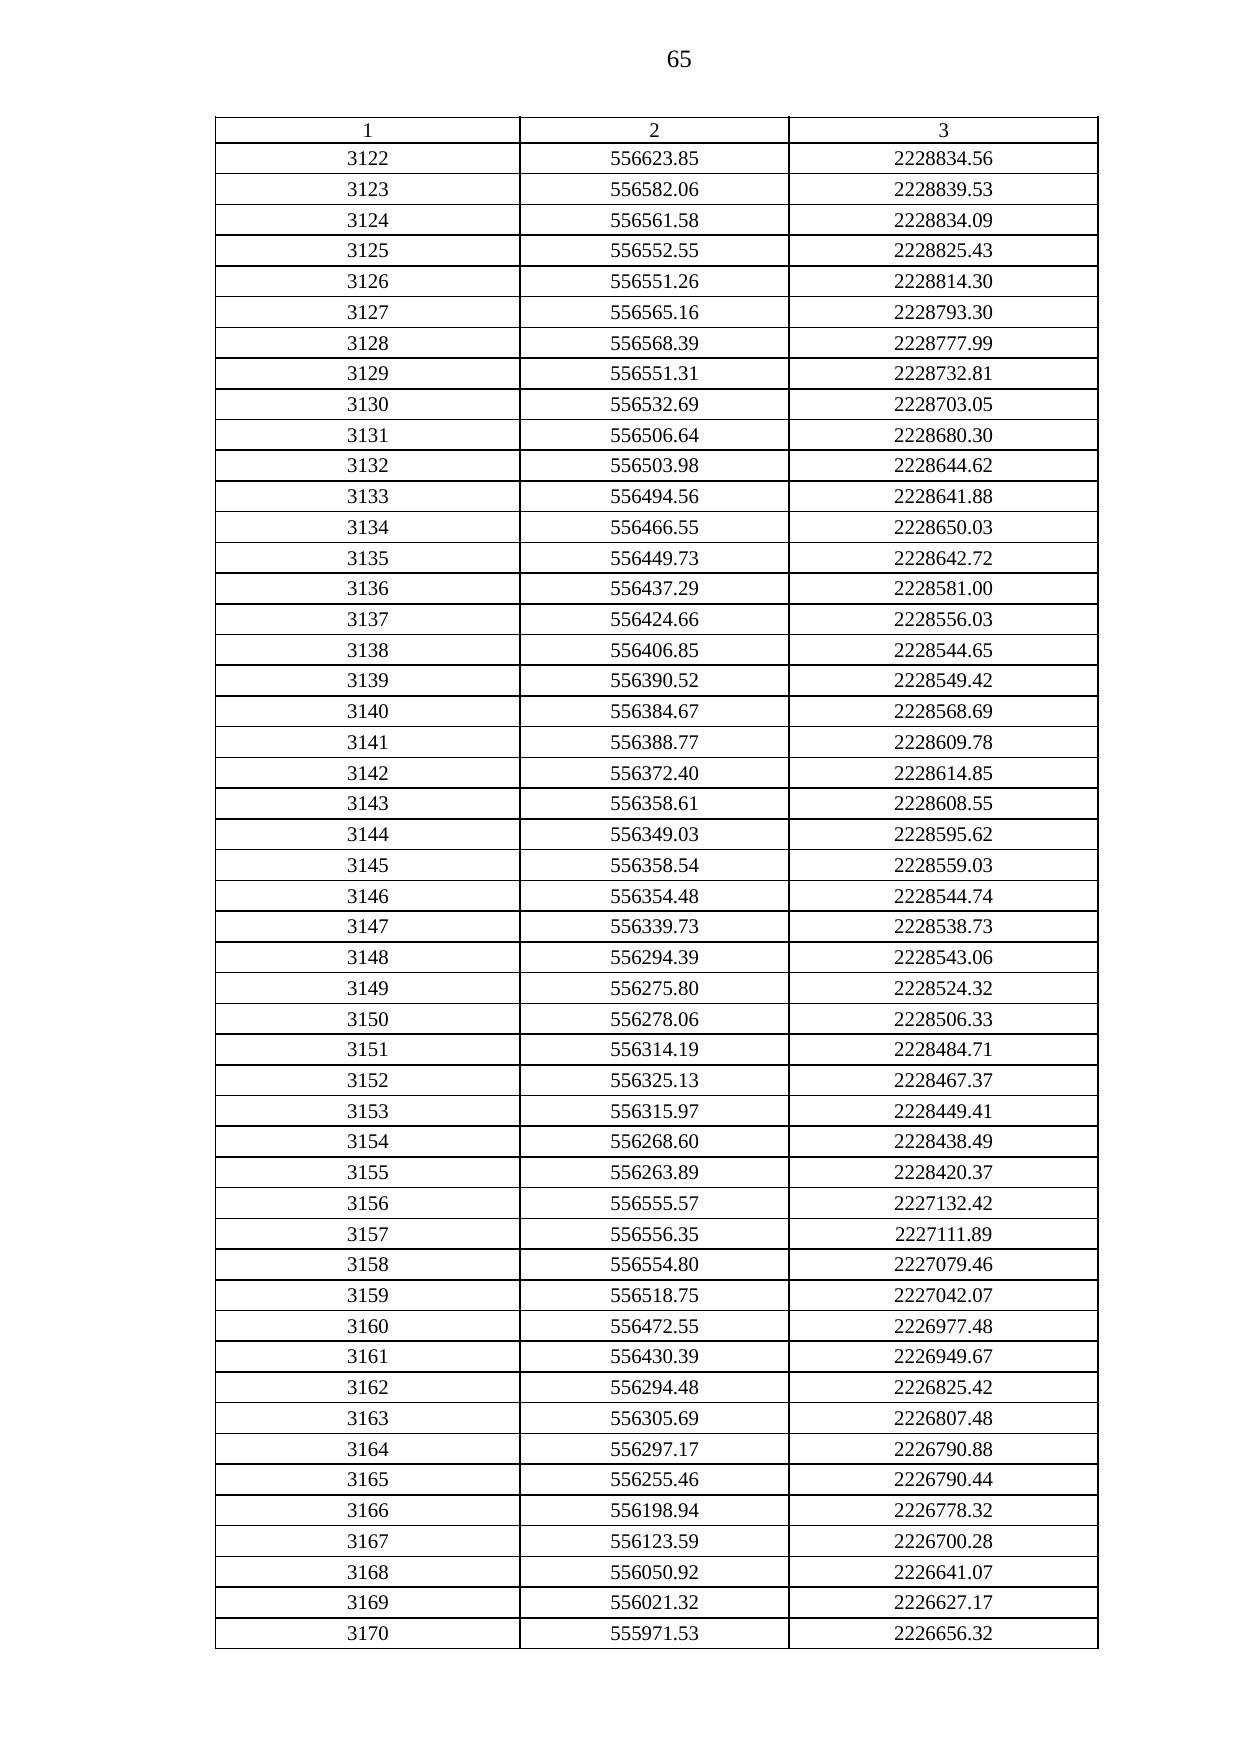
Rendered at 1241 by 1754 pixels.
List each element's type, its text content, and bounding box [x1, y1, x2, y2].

table_cell 556372.40 [521, 758, 788, 787]
table_cell 3157 [216, 1219, 519, 1248]
table_cell 2228538.73 [790, 912, 1097, 941]
table_cell 556021.32 [521, 1588, 788, 1617]
table_cell 3152 [216, 1066, 519, 1094]
table_cell 2228834.09 [790, 205, 1097, 234]
table_cell 556552.55 [521, 236, 788, 265]
table_cell 3123 [216, 174, 519, 203]
table_cell 3130 [216, 390, 519, 418]
table_header 2 [521, 118, 788, 142]
table_cell 2228595.62 [790, 820, 1097, 849]
table_cell 3133 [216, 482, 519, 511]
table_cell 556294.39 [521, 943, 788, 972]
table_cell 2228543.06 [790, 943, 1097, 972]
table_cell 2228467.37 [790, 1066, 1097, 1094]
table_cell 556388.77 [521, 727, 788, 757]
table_cell 2228777.99 [790, 328, 1097, 357]
table_cell 3128 [216, 328, 519, 357]
table_cell 3158 [216, 1250, 519, 1279]
table_cell 556556.35 [521, 1219, 788, 1248]
table_cell 3136 [216, 574, 519, 603]
table_cell 3138 [216, 635, 519, 664]
table_cell 556349.03 [521, 820, 788, 849]
table_cell 3142 [216, 758, 519, 787]
table_header 3 [790, 118, 1097, 142]
table_cell 2228825.43 [790, 236, 1097, 265]
table_cell 3156 [216, 1188, 519, 1217]
table_cell 556406.85 [521, 635, 788, 664]
table_cell 3145 [216, 850, 519, 879]
table_cell 3148 [216, 943, 519, 972]
table_cell 3151 [216, 1035, 519, 1064]
table_cell 2226627.17 [790, 1588, 1097, 1617]
table_cell 556565.16 [521, 297, 788, 326]
table_cell 3170 [216, 1619, 519, 1648]
table_cell 556268.60 [521, 1127, 788, 1156]
table_cell 556123.59 [521, 1526, 788, 1556]
table_cell 3163 [216, 1403, 519, 1433]
table_cell 3160 [216, 1311, 519, 1340]
table_cell 2228544.74 [790, 881, 1097, 910]
table_cell 556390.52 [521, 666, 788, 695]
table_cell 556472.55 [521, 1311, 788, 1340]
table_cell 3159 [216, 1281, 519, 1310]
table_cell 2228559.03 [790, 850, 1097, 879]
table_cell 2226807.48 [790, 1403, 1097, 1433]
table_cell 2228449.41 [790, 1096, 1097, 1125]
table_cell 3164 [216, 1434, 519, 1463]
table_cell 3137 [216, 605, 519, 634]
table_cell 3135 [216, 543, 519, 572]
table_cell 2226790.88 [790, 1434, 1097, 1463]
table_cell 2227079.46 [790, 1250, 1097, 1279]
table_cell 556275.80 [521, 973, 788, 1002]
table_cell 2228642.72 [790, 543, 1097, 572]
table_cell 556255.46 [521, 1465, 788, 1494]
table_cell 3166 [216, 1496, 519, 1525]
table_cell 2228644.62 [790, 451, 1097, 480]
table_cell 2226977.48 [790, 1311, 1097, 1340]
table_cell 3155 [216, 1158, 519, 1187]
table_cell 3144 [216, 820, 519, 849]
table_cell 556554.80 [521, 1250, 788, 1279]
table_cell 556358.54 [521, 850, 788, 879]
table_cell 3122 [216, 144, 519, 173]
table_cell 556551.31 [521, 359, 788, 388]
table_cell 556314.19 [521, 1035, 788, 1064]
table_cell 2228614.85 [790, 758, 1097, 787]
table_cell 3147 [216, 912, 519, 941]
table_cell 556325.13 [521, 1066, 788, 1094]
table_cell 2228814.30 [790, 267, 1097, 296]
table_cell 556384.67 [521, 697, 788, 726]
table_cell 2227111.89 [790, 1219, 1097, 1248]
table_cell 2228680.30 [790, 420, 1097, 449]
table_cell 3124 [216, 205, 519, 234]
table_cell 556424.66 [521, 605, 788, 634]
table_cell 556582.06 [521, 174, 788, 203]
table_cell 556503.98 [521, 451, 788, 480]
table_cell 556278.06 [521, 1004, 788, 1033]
table_cell 2228703.05 [790, 390, 1097, 418]
table_cell 3140 [216, 697, 519, 726]
table_cell 2228732.81 [790, 359, 1097, 388]
table_cell 556297.17 [521, 1434, 788, 1463]
table_cell 2226825.42 [790, 1373, 1097, 1402]
table_cell 2226778.32 [790, 1496, 1097, 1525]
table_cell 556623.85 [521, 144, 788, 173]
table_cell 2226949.67 [790, 1342, 1097, 1371]
table_cell 556506.64 [521, 420, 788, 449]
table_cell 3169 [216, 1588, 519, 1617]
table_cell 2228641.88 [790, 482, 1097, 511]
table_cell 3141 [216, 727, 519, 757]
table_header 1 [216, 118, 519, 142]
table_cell 2228568.69 [790, 697, 1097, 726]
table_cell 2228544.65 [790, 635, 1097, 664]
table_cell 3161 [216, 1342, 519, 1371]
table_cell 2228650.03 [790, 512, 1097, 541]
table_cell 3126 [216, 267, 519, 296]
table_cell 556263.89 [521, 1158, 788, 1187]
table_cell 556568.39 [521, 328, 788, 357]
table_cell 556294.48 [521, 1373, 788, 1402]
table_cell 556551.26 [521, 267, 788, 296]
table_cell 3165 [216, 1465, 519, 1494]
table_cell 556315.97 [521, 1096, 788, 1125]
table_cell 2228609.78 [790, 727, 1097, 757]
table_cell 3150 [216, 1004, 519, 1033]
table_cell 556494.56 [521, 482, 788, 511]
table_cell 3139 [216, 666, 519, 695]
table_cell 3129 [216, 359, 519, 388]
table_cell 2227132.42 [790, 1188, 1097, 1217]
table_cell 2226790.44 [790, 1465, 1097, 1494]
table_cell 556466.55 [521, 512, 788, 541]
table_cell 3134 [216, 512, 519, 541]
table_cell 2228420.37 [790, 1158, 1097, 1187]
table_cell 556532.69 [521, 390, 788, 418]
table_cell 556561.58 [521, 205, 788, 234]
table_cell 556339.73 [521, 912, 788, 941]
table_cell 556358.61 [521, 789, 788, 818]
table_cell 3127 [216, 297, 519, 326]
table_cell 2228549.42 [790, 666, 1097, 695]
table_cell 3132 [216, 451, 519, 480]
table_cell 2228438.49 [790, 1127, 1097, 1156]
table_cell 2228506.33 [790, 1004, 1097, 1033]
table_cell 556198.94 [521, 1496, 788, 1525]
table_cell 2228793.30 [790, 297, 1097, 326]
table_cell 2226656.32 [790, 1619, 1097, 1648]
table_cell 3131 [216, 420, 519, 449]
table_cell 3154 [216, 1127, 519, 1156]
table_cell 3146 [216, 881, 519, 910]
table_cell 556305.69 [521, 1403, 788, 1433]
table_cell 2228556.03 [790, 605, 1097, 634]
table_cell 3167 [216, 1526, 519, 1556]
table_cell 556050.92 [521, 1557, 788, 1586]
table_cell 2228839.53 [790, 174, 1097, 203]
table_cell 2228581.00 [790, 574, 1097, 603]
table_cell 3125 [216, 236, 519, 265]
table_cell 556518.75 [521, 1281, 788, 1310]
table_cell 556430.39 [521, 1342, 788, 1371]
table_cell 3168 [216, 1557, 519, 1586]
table_cell 3143 [216, 789, 519, 818]
table_cell 555971.53 [521, 1619, 788, 1648]
table_cell 2228524.32 [790, 973, 1097, 1002]
table_cell 3149 [216, 973, 519, 1002]
table_cell 2228608.55 [790, 789, 1097, 818]
table_cell 2226700.28 [790, 1526, 1097, 1556]
table_cell 2228834.56 [790, 144, 1097, 173]
table_cell 2228484.71 [790, 1035, 1097, 1064]
table_cell 2226641.07 [790, 1557, 1097, 1586]
table_cell 3153 [216, 1096, 519, 1125]
table_cell 556354.48 [521, 881, 788, 910]
table_cell 556437.29 [521, 574, 788, 603]
table_cell 556555.57 [521, 1188, 788, 1217]
table_cell 2227042.07 [790, 1281, 1097, 1310]
table_cell 556449.73 [521, 543, 788, 572]
table_cell 3162 [216, 1373, 519, 1402]
